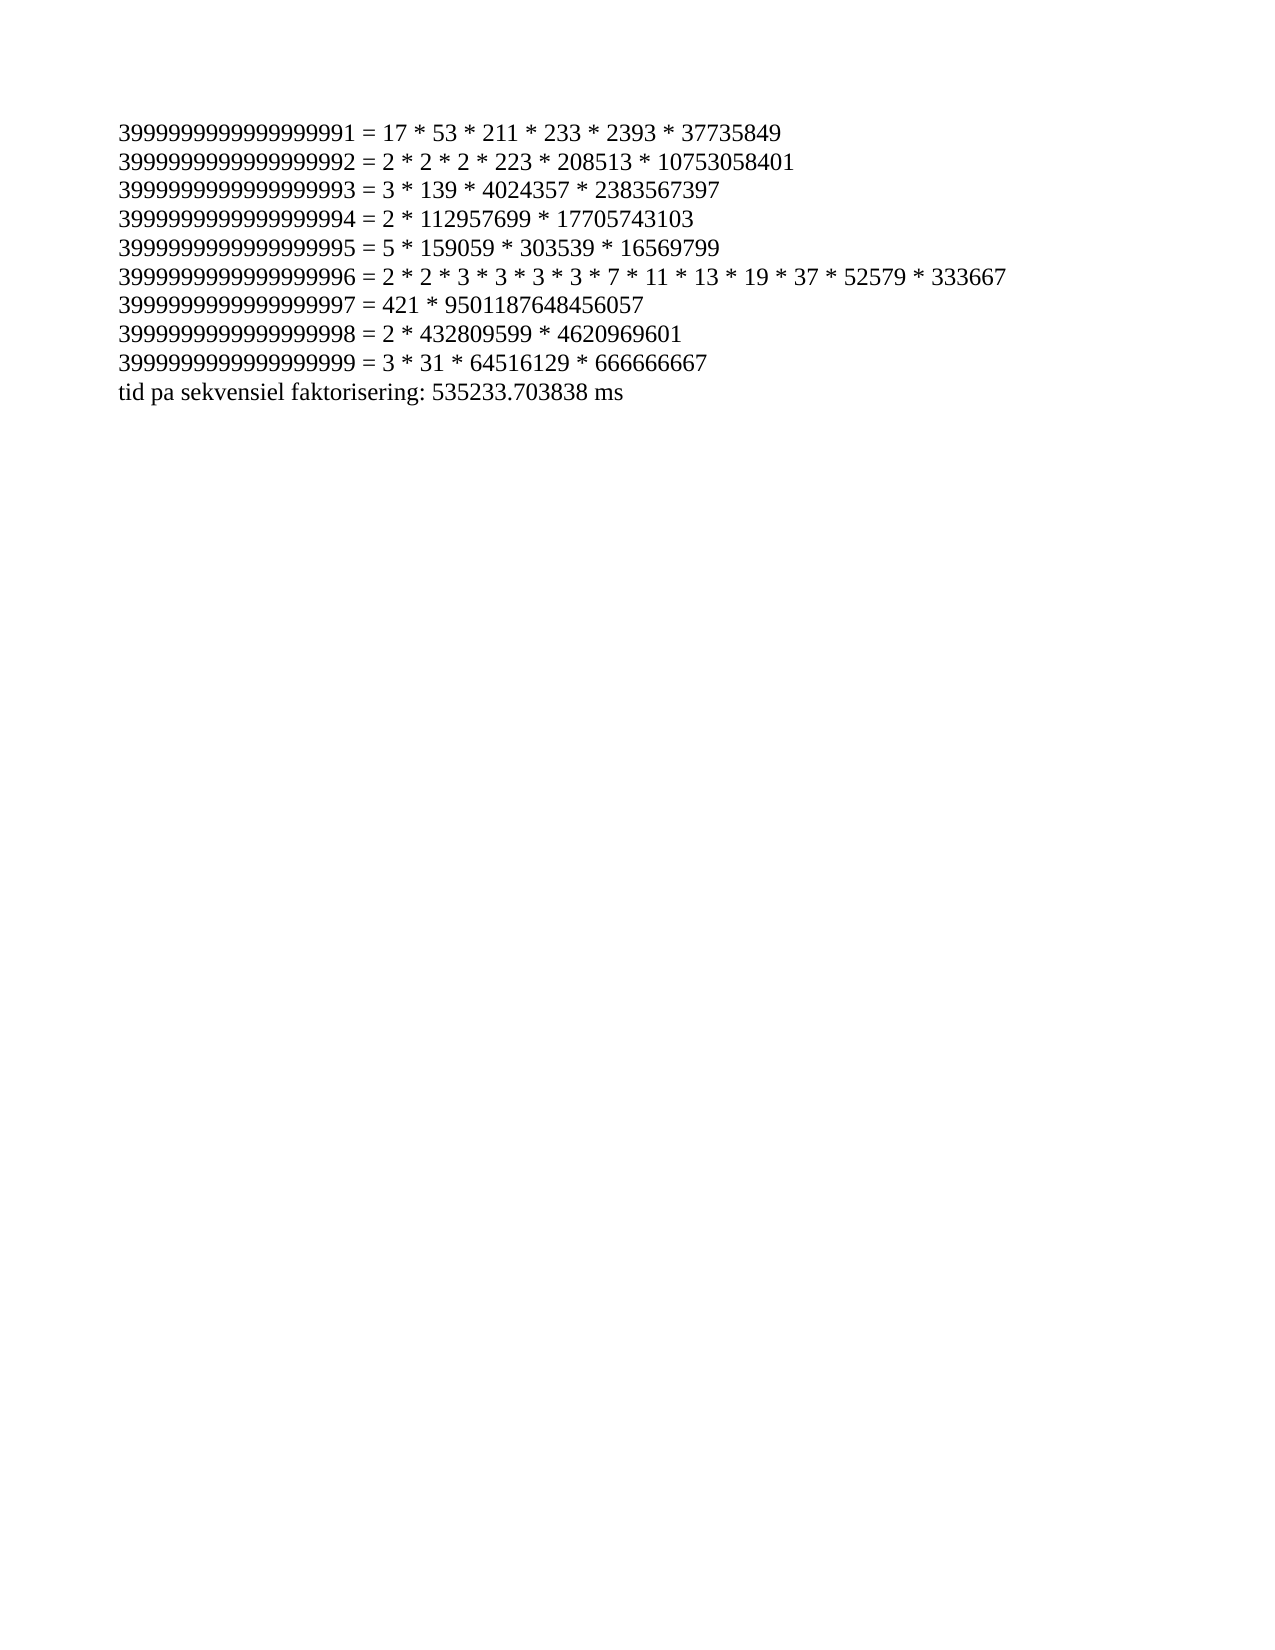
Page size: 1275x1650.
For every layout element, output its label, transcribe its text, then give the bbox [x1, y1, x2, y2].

text 3999999999999999994 = 2 * 112957699 * 17705743103 [118, 204, 1157, 233]
text 3999999999999999997 = 421 * 9501187648456057 [118, 291, 1157, 319]
text 3999999999999999991 = 17 * 53 * 211 * 233 * 2393 * 37735849 [118, 118, 1157, 147]
text 3999999999999999999 = 3 * 31 * 64516129 * 666666667 [118, 348, 1157, 377]
text 3999999999999999998 = 2 * 432809599 * 4620969601 [118, 319, 1157, 348]
text 3999999999999999995 = 5 * 159059 * 303539 * 16569799 [118, 233, 1157, 262]
text 3999999999999999993 = 3 * 139 * 4024357 * 2383567397 [118, 176, 1157, 204]
text 3999999999999999996 = 2 * 2 * 3 * 3 * 3 * 3 * 7 * 11 * 13 * 19 * 37 * 52579 * 333667 [118, 262, 1157, 291]
text tid pa sekvensiel faktorisering: 535233.703838 ms [118, 377, 1157, 406]
text 3999999999999999992 = 2 * 2 * 2 * 223 * 208513 * 10753058401 [118, 147, 1157, 176]
